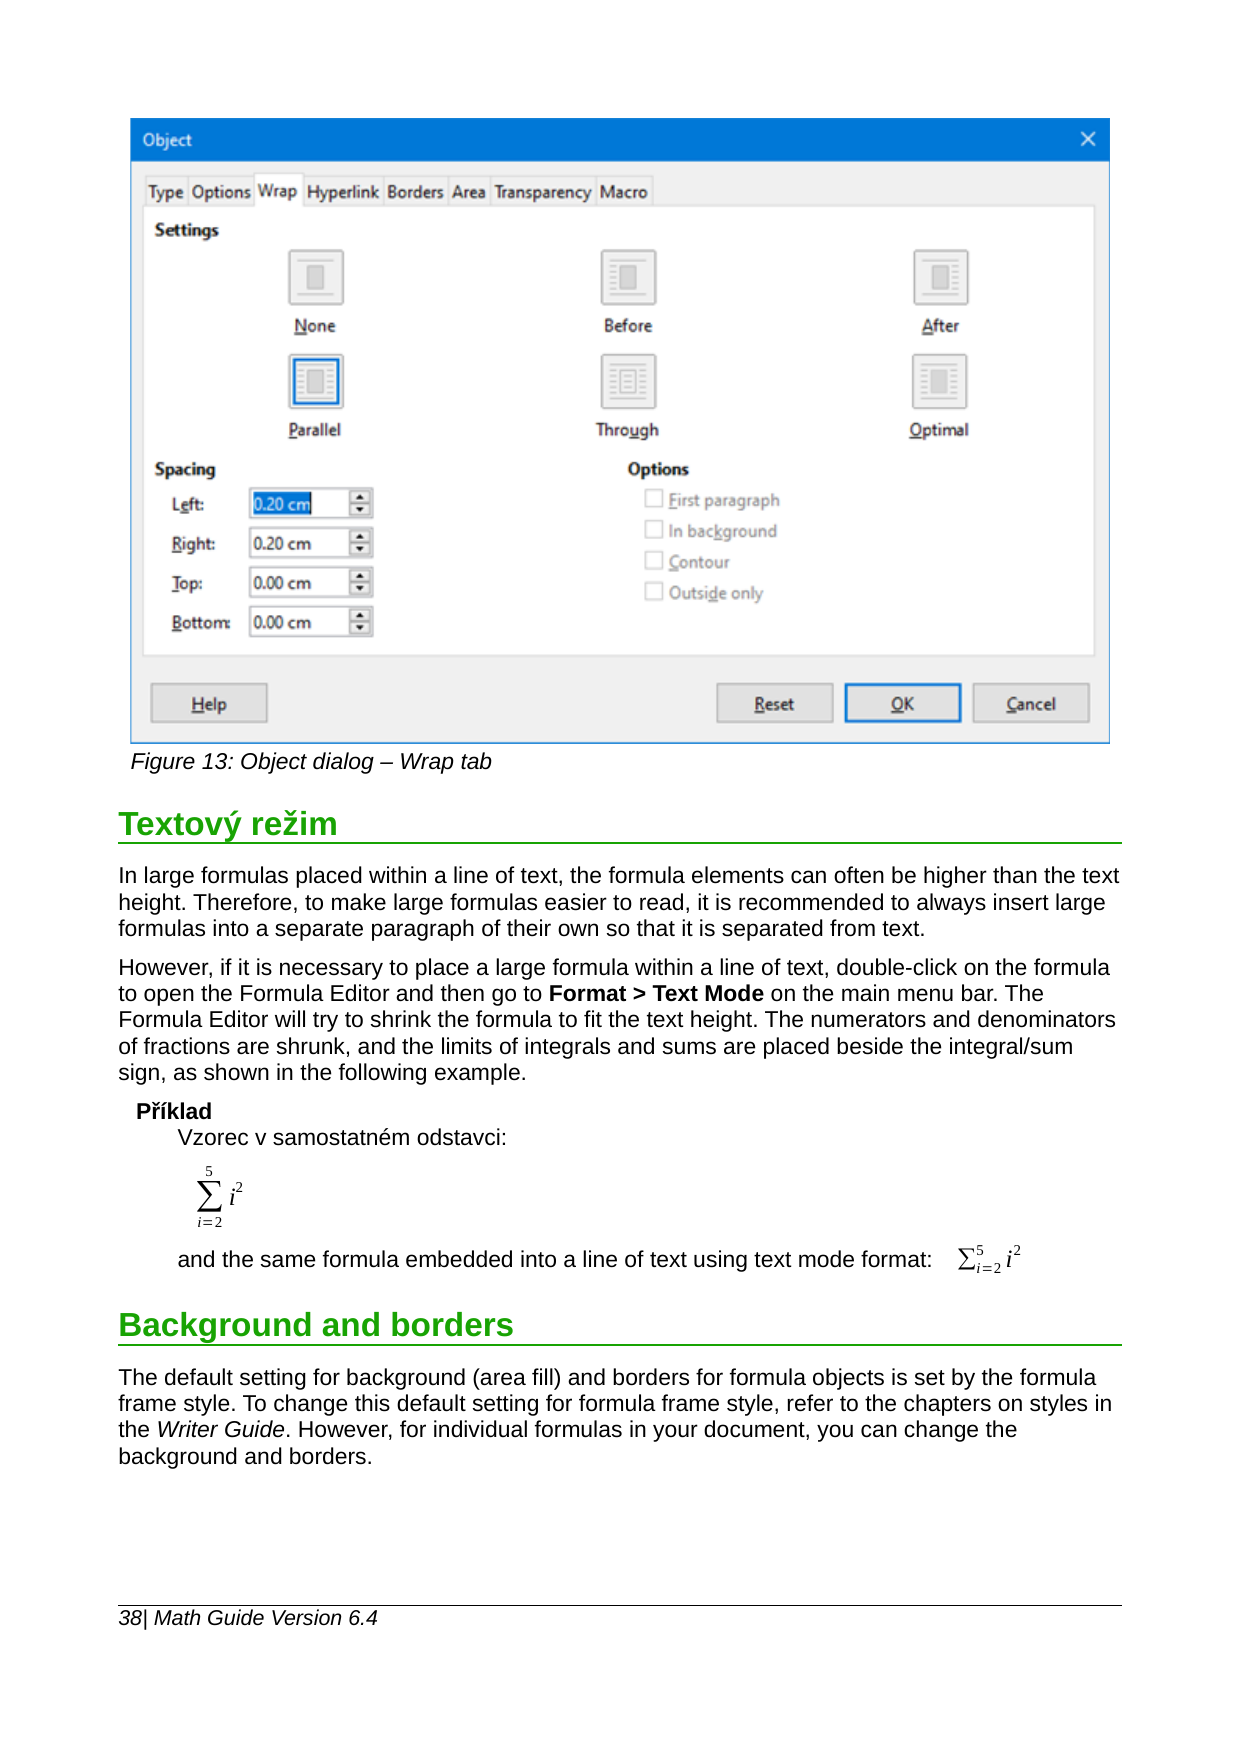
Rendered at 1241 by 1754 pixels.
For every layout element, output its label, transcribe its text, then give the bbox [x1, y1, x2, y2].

text and the same formula embedded into a line of text using text mode format: [177, 1243, 1122, 1276]
text The default setting for background (area fill) and borders for formula objects is set by the formula frame style. To change this default setting for formula frame style, refer to the chapters on styles in the Writer Guide. However, for individual formulas in your document, you can change the background and borders. [118, 1364, 1122, 1469]
subtitle Textový režim [118, 804, 1122, 842]
subtitle Background and borders [118, 1306, 1122, 1344]
text Figure 13: Object dialog – Wrap tab [130, 744, 1110, 774]
text However, if it is necessary to place a large formula within a line of text, double-click on the formula to open the Formula Editor and then go to Format > Text Mode on the main menu bar. The Formula Editor will try to shrink the formula to fit the text height. The numerators and denominators of fractions are shrunk, and the limits of integrals and sums are placed beside the integral/sum sign, as shown in the following example. [118, 954, 1122, 1085]
text In large formulas placed within a line of text, the formula elements can often be higher than the text height. Therefore, to make large formulas easier to read, it is recommended to always insert large formulas into a separate paragraph of their own so that it is separated from text. [118, 862, 1122, 941]
text Vzorec v samostatném odstavci: [177, 1124, 1122, 1151]
text Příklad [136, 1098, 1122, 1124]
picture [130, 118, 1110, 744]
